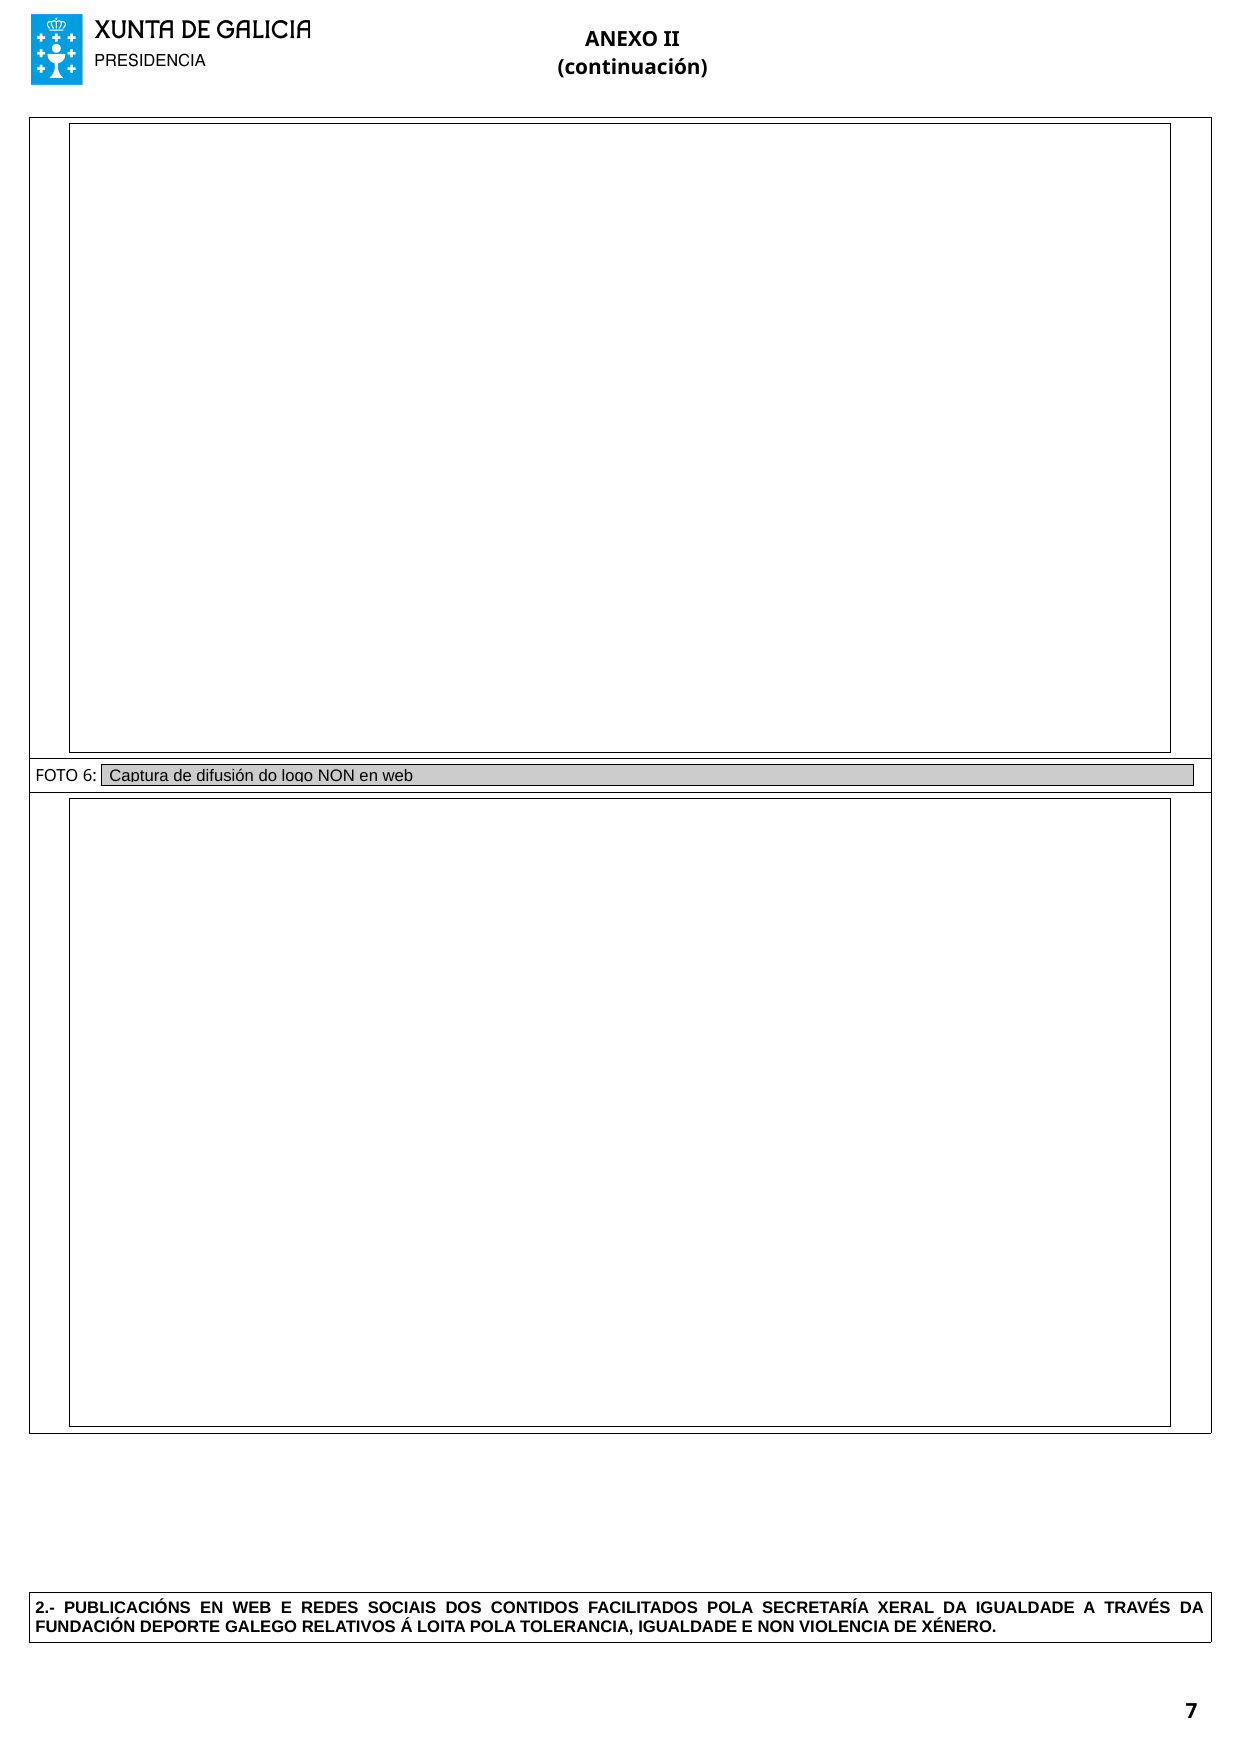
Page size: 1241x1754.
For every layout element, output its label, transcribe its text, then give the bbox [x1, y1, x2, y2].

picture [38, 34, 45, 41]
picture [53, 34, 60, 41]
picture [68, 50, 75, 57]
picture [68, 65, 75, 72]
picture [53, 45, 60, 52]
picture [38, 65, 45, 72]
table_cell [30, 118, 1211, 758]
table_cell FOTO 6: [30, 759, 1211, 792]
picture [38, 50, 44, 57]
picture [48, 55, 64, 77]
table_header 2.- PUBLICACIÓNS EN WEB E REDES SOCIAIS DOS CONTIDOS FACILITADOS POLA SECRETARÍA XERAL DA IGUALDADE A TRAVÉS DA FUNDACIÓN DEPORTE GALEGO RELATIVOS Á LOITA POLA TOLERANCIA, IGUALDADE E NON VIOLENCIA DE XÉNERO. [30, 1593, 1211, 1642]
table_cell [30, 793, 1211, 1433]
picture [83, 14, 311, 85]
picture [68, 34, 75, 41]
